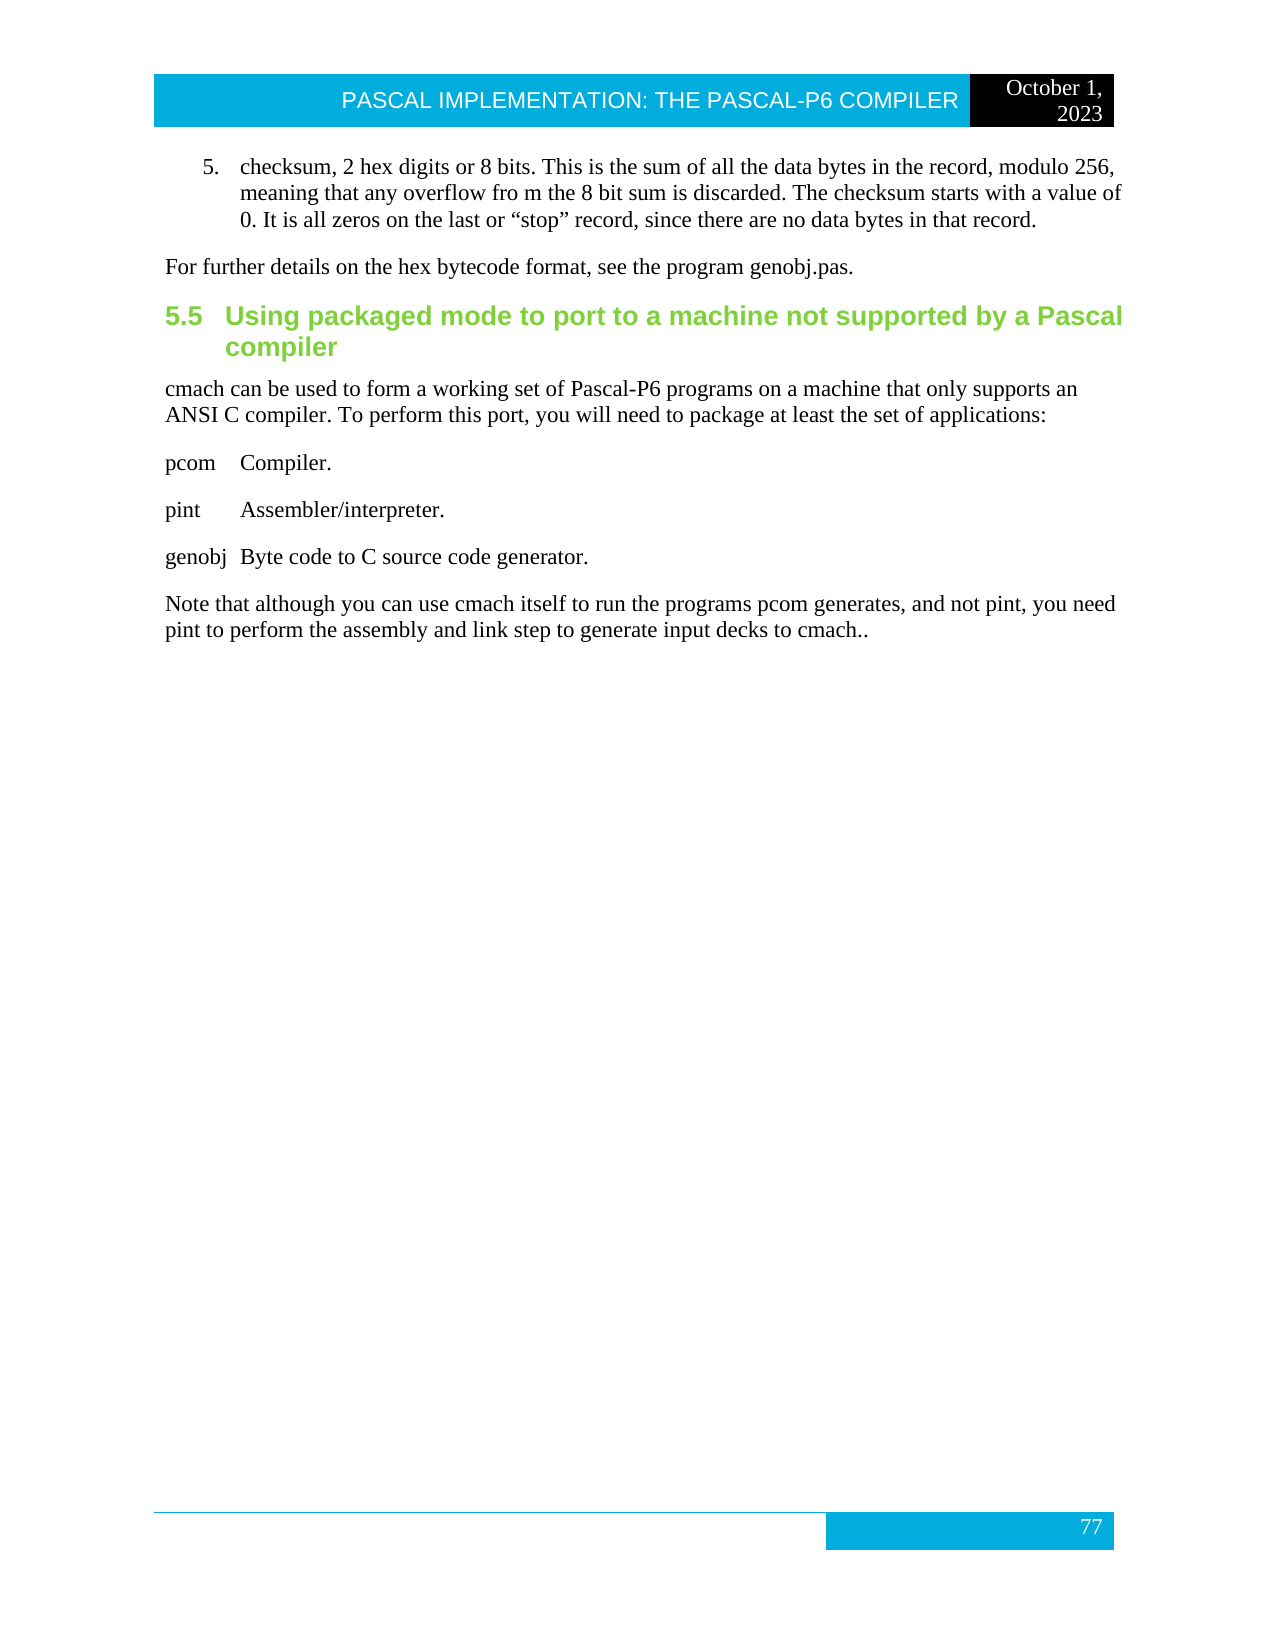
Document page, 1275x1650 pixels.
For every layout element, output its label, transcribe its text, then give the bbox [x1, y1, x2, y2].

text For further details on the hex bytecode format, see the program genobj.pas. [165, 253, 1125, 279]
text Note that although you can use cmach itself to run the programs pcom generates, and not pint, you need pint to perform the assembly and link step to generate input decks to cmach.. [165, 590, 1125, 643]
text pcom Compiler. [165, 448, 1125, 475]
subtitle Using packaged mode to port to a machine not supported by a Pascal compiler [165, 300, 1125, 362]
list checksum, 2 hex digits or 8 bits. This is the sum of all the data bytes in the record, modulo 256, meaning that any overflow fro m the 8 bit sum is discarded. The checksum starts with a value of 0. It is all zeros on the last or “stop” record, since there are no data bytes in that record. [202, 153, 1125, 232]
text genobj Byte code to C source code generator. [165, 543, 1125, 569]
text cmach can be used to form a working set of Pascal-P6 programs on a machine that only supports an ANSI C compiler. To perform this port, you will need to package at least the set of applications: [165, 375, 1125, 428]
text pint Assembler/interpreter. [165, 496, 1125, 522]
